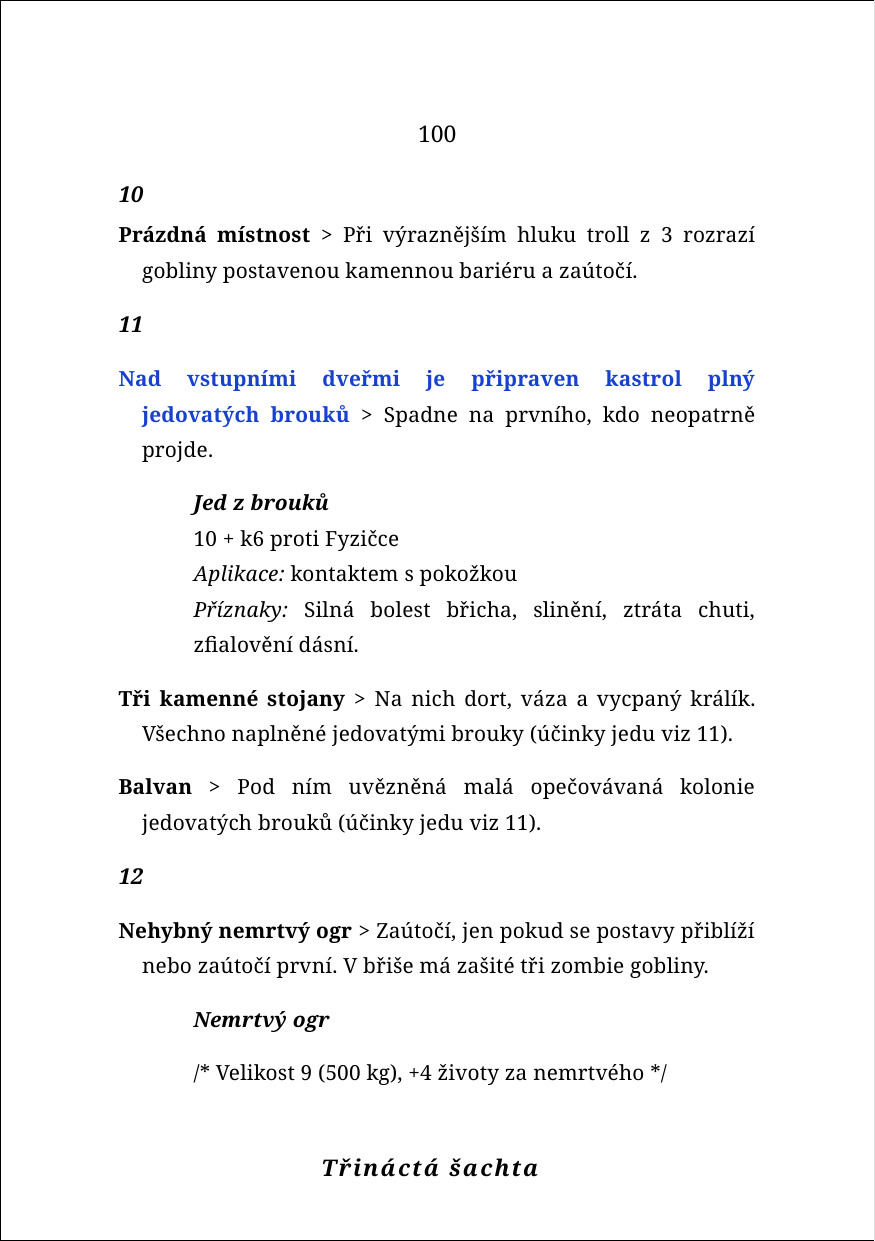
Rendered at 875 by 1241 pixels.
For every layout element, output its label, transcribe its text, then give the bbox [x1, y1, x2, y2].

text 11 [118, 309, 756, 339]
list Jed z brouků 10 + k6 proti Fyzičce Aplikace: kontaktem s pokožkou Příznaky: Silná bolest břicha, slinění, ztráta chuti, zfialovění dásní. [156, 488, 756, 659]
text Nad vstupními dveřmi je připraven kastrol plný jedovatých brouků > Spadne na prvního, kdo neopatrně projde. [118, 364, 756, 464]
list /* Velikost 9 (500 kg), +4 životy za nemrtvého */ [156, 1058, 756, 1087]
text Nehybný nemrtvý ogr > Zaútočí, jen pokud se postavy přiblíží nebo zaútočí první. V břiše má zašité tři zombie gobliny. [118, 916, 756, 980]
text Balvan > Pod ním uvězněná malá opečovávaná kolonie jedovatých brouků (účinky jedu viz 11). [118, 772, 756, 836]
text Tři kamenné stojany > Na nich dort, váza a vycpaný králík. Všechno naplněné jedovatými brouky (účinky jedu viz 11). [118, 684, 756, 748]
list Nemrtvý ogr [156, 1005, 756, 1033]
text 12 [118, 861, 756, 891]
text Prázdná místnost > Při výraznějším hluku troll z 3 rozrazí gobliny postavenou kamennou bariéru a zaútočí. [118, 221, 756, 284]
subtitle 10 [118, 179, 756, 209]
